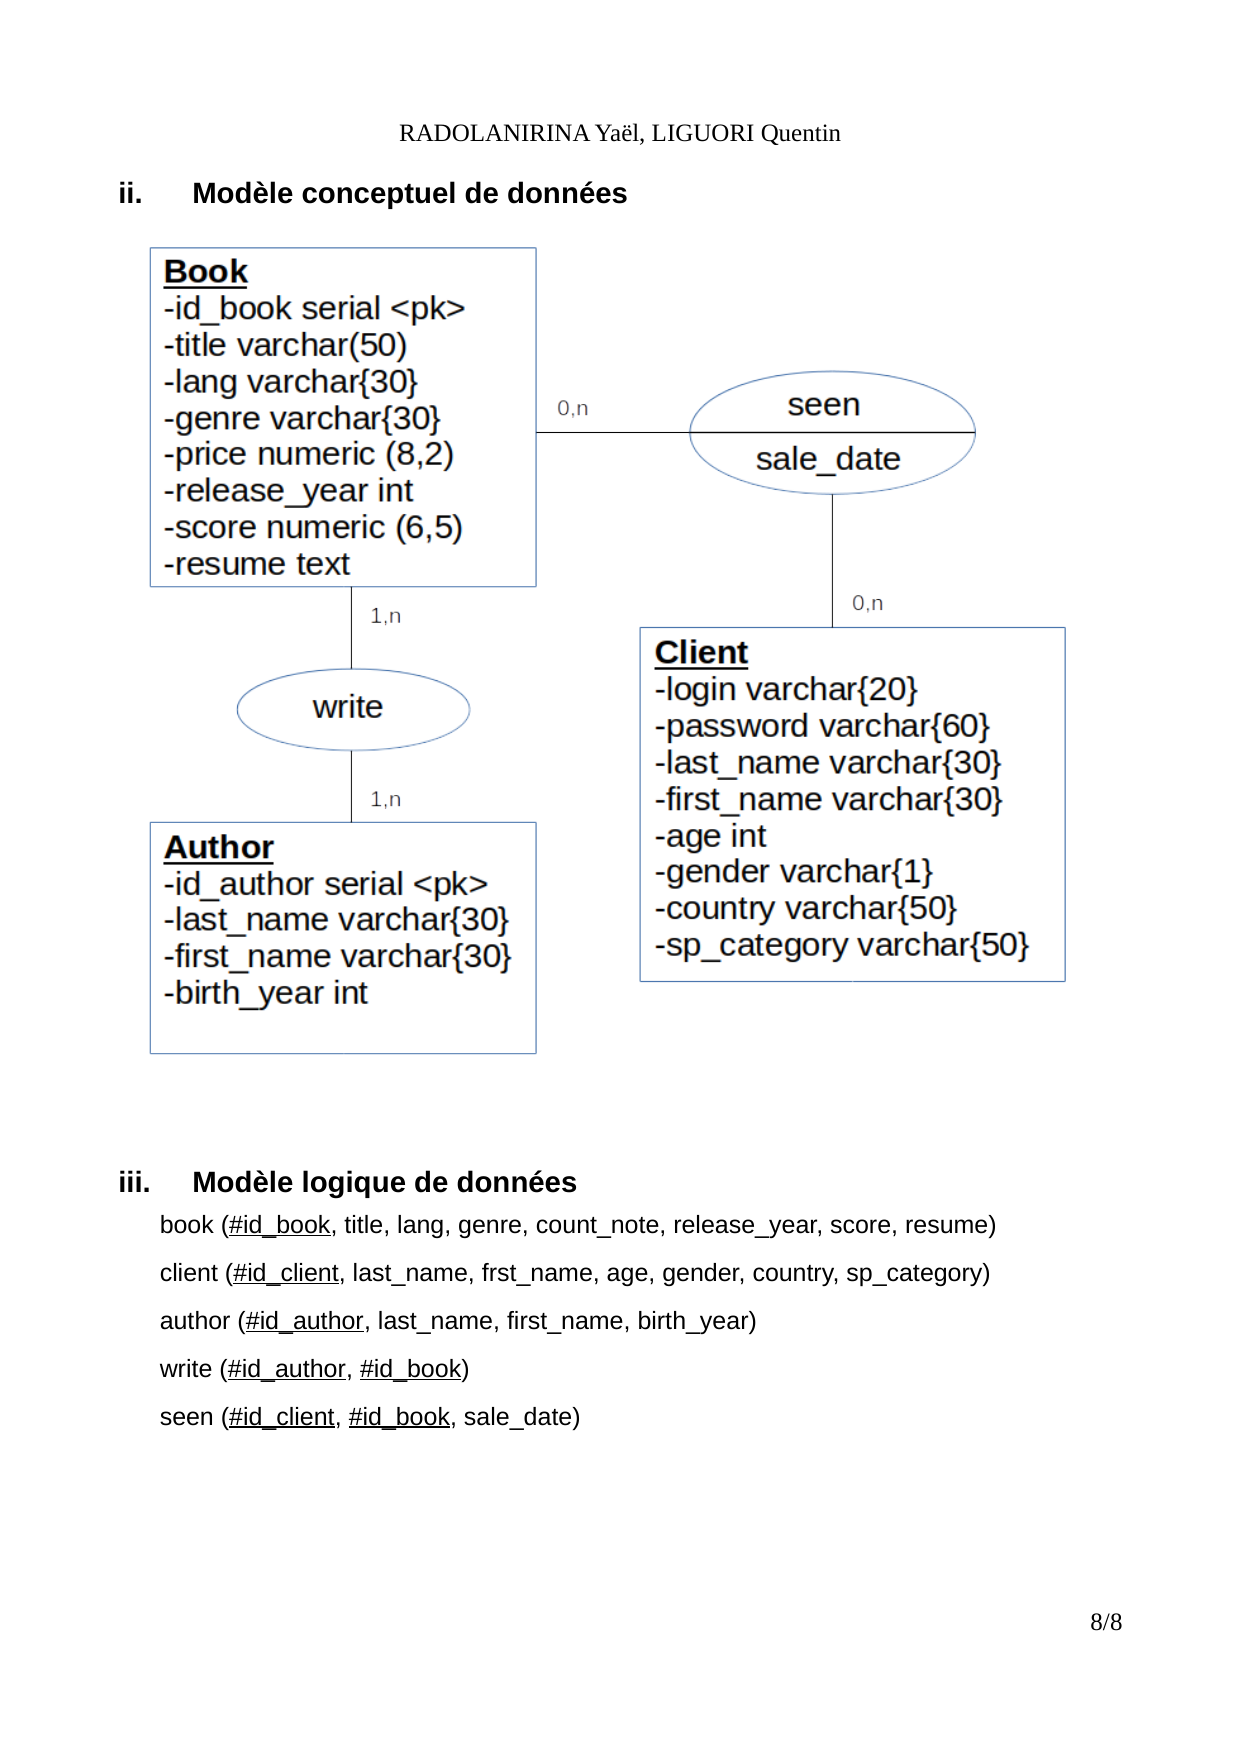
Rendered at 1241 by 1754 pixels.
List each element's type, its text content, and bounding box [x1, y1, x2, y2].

text write (#id_author, #id_book) [118, 1354, 1122, 1382]
picture [118, 227, 1123, 1101]
subtitle Modèle conceptuel de données [118, 176, 1122, 210]
subtitle Modèle logique de données [118, 1165, 1122, 1198]
text author (#id_author, last_name, first_name, birth_year) [118, 1306, 1122, 1335]
text client (#id_client, last_name, frst_name, age, gender, country, sp_category) [118, 1258, 1122, 1287]
text seen (#id_client, #id_book, sale_date) [118, 1402, 1122, 1430]
text book (#id_book, title, lang, genre, count_note, release_year, score, resume) [118, 1210, 1122, 1239]
